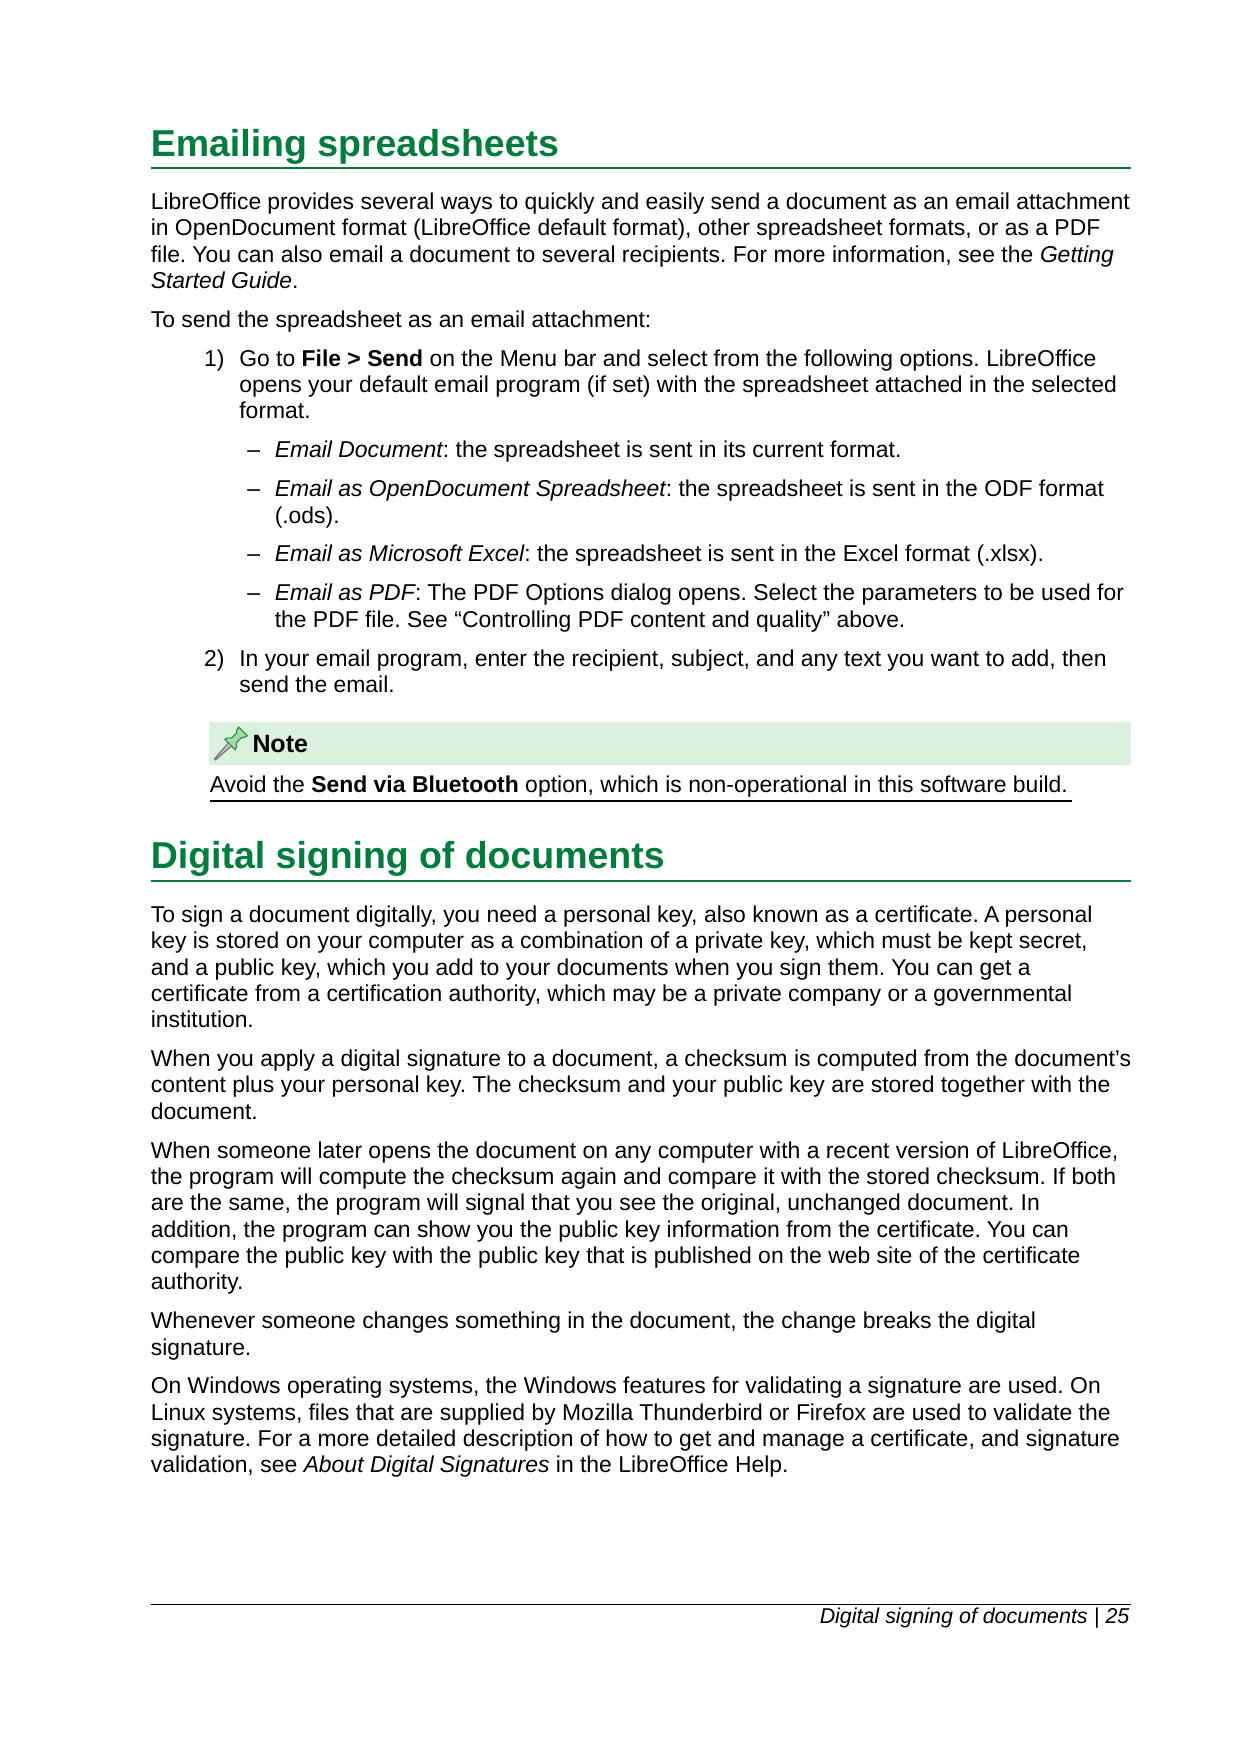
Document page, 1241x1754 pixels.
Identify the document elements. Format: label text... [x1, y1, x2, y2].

text Whenever someone changes something in the document, the change breaks the digital signature. [151, 1307, 1131, 1360]
text When you apply a digital signature to a document, a checksum is computed from the document’s content plus your personal key. The checksum and your public key are stored together with the document. [151, 1045, 1131, 1124]
text LibreOffice provides several ways to quickly and easily send a document as an email attachment in OpenDocument format (LibreOffice default format), other spreadsheet formats, or as a PDF file. You can also email a document to several recipients. For more information, see the Getting Started Guide. [151, 188, 1131, 293]
subtitle Digital signing of documents [151, 834, 1131, 880]
subtitle Emailing spreadsheets [151, 121, 1131, 167]
list To send the spreadsheet as an email attachment: [151, 306, 1131, 332]
text When someone later opens the document on any computer with a recent version of LibreOffice, the program will compute the checksum again and compare it with the stored checksum. If both are the same, the program will signal that you see the original, unchanged document. In addition, the program can show you the public key information from the certificate. You can compare the public key with the public key that is published on the web site of the certificate authority. [151, 1137, 1131, 1295]
text On Windows operating systems, the Windows features for validating a signature are used. On Linux systems, files that are supplied by Mozilla Thunderbird or Firefox are used to validate the signature. For a more detailed description of how to get and manage a certificate, and signature validation, see About Digital Signatures in the LibreOffice Help. [151, 1372, 1131, 1478]
text To sign a document digitally, you need a personal key, also known as a certificate. A personal key is stored on your computer as a combination of a private key, which must be kept secret, and a public key, which you add to your documents when you sign them. You can get a certificate from a certification authority, which may be a private company or a governmental institution. [151, 901, 1131, 1032]
list Email Document: the spreadsheet is sent in its current format. [260, 436, 1131, 463]
list In your email program, enter the recipient, subject, and any text you want to add, then send the email. [224, 644, 1131, 697]
list Email as OpenDocument Spreadsheet: the spreadsheet is sent in the ODF format (.ods). [260, 475, 1131, 528]
subtitle Note [209, 722, 1131, 765]
list Email as PDF: The PDF Options dialog opens. Select the parameters to be used for the PDF file. See “Controlling PDF content and quality” above. [260, 579, 1131, 632]
list Go to File > Send on the Menu bar and select from the following options. LibreOffice opens your default email program (if set) with the spreadsheet attached in the selected format. [224, 345, 1131, 424]
list Email as Microsoft Excel: the spreadsheet is sent in the Excel format (.xlsx). [260, 540, 1131, 567]
text Avoid the Send via Bluetooth option, which is non-operational in this software build. [209, 771, 1072, 802]
